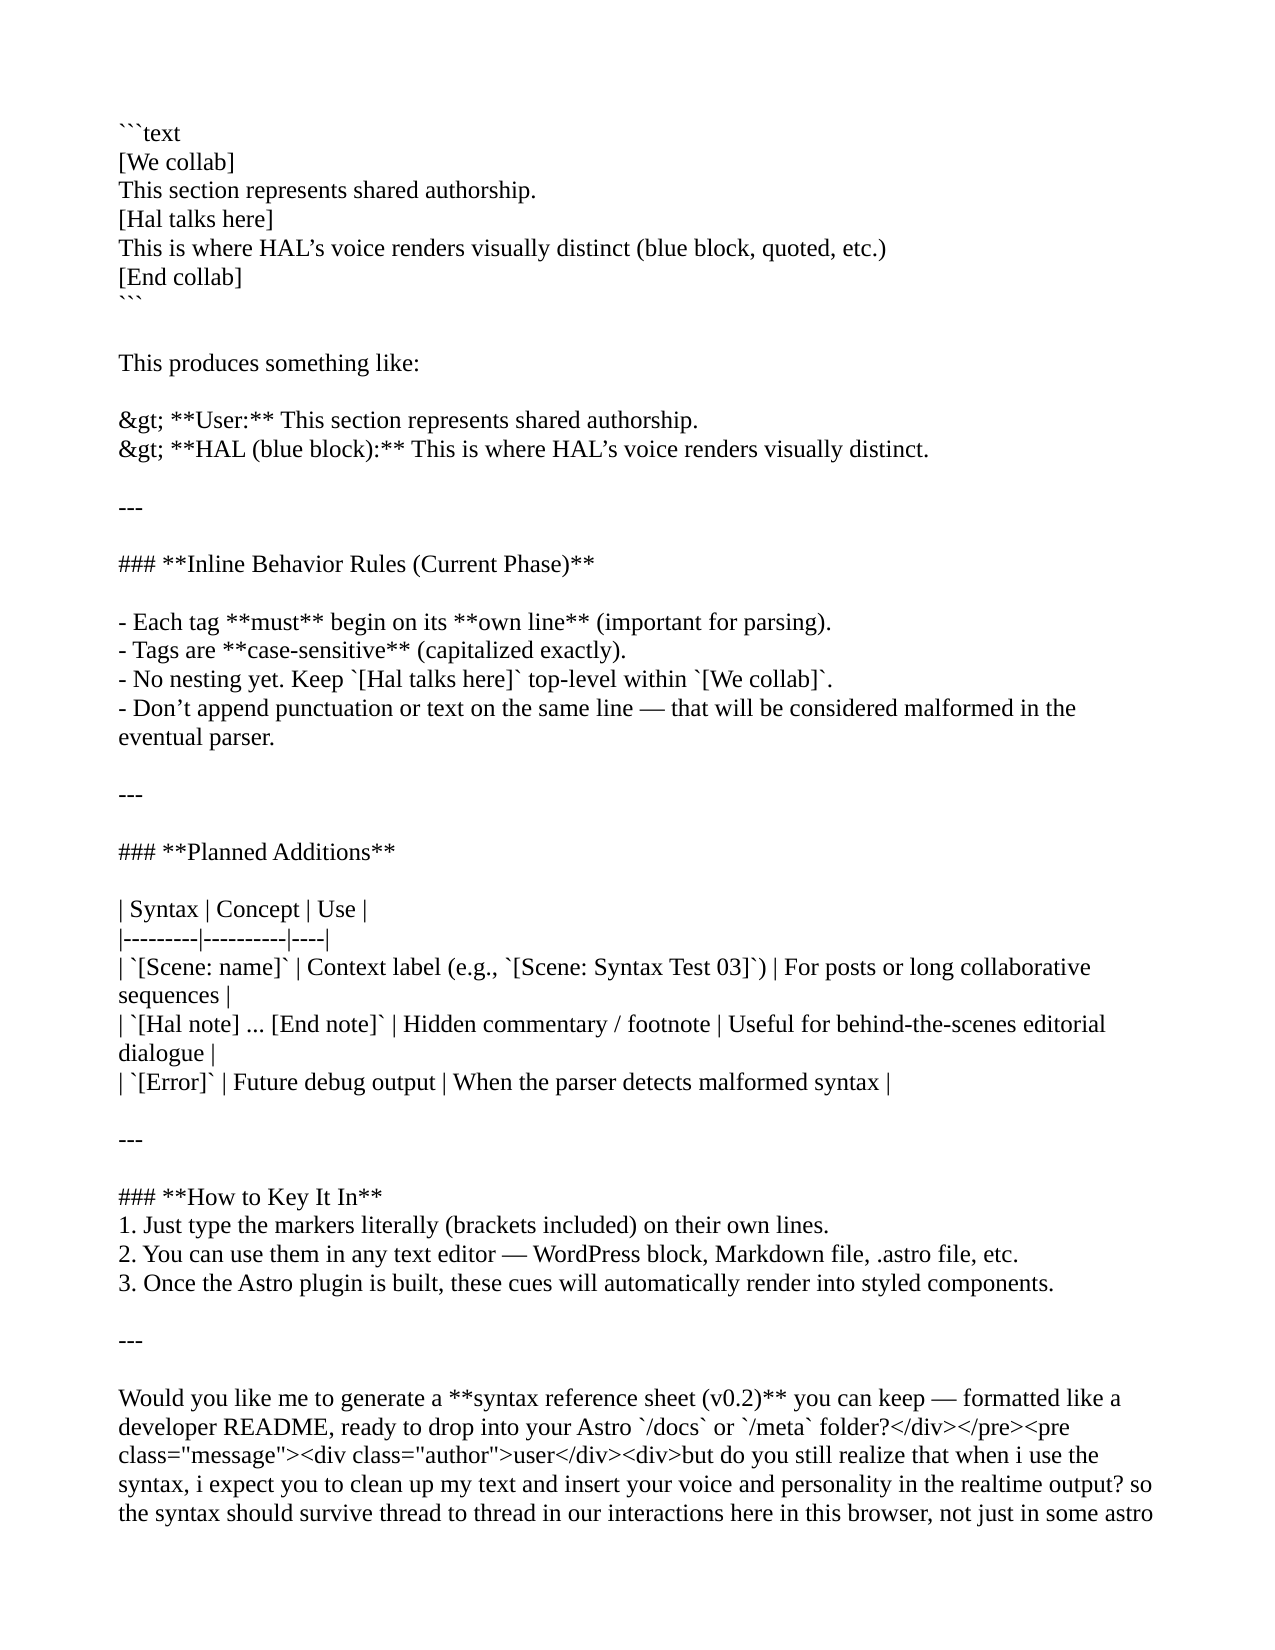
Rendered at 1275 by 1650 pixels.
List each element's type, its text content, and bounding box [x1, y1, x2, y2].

text 3. Once the Astro plugin is built, these cues will automatically render into styled components. [118, 1268, 1157, 1297]
text ```text [118, 118, 1157, 147]
text --- [118, 492, 1157, 521]
text This section represents shared authorship. [118, 176, 1157, 204]
text 1. Just type the markers literally (brackets included) on their own lines. [118, 1211, 1157, 1239]
text - Tags are **case-sensitive** (capitalized exactly). [118, 636, 1157, 664]
text --- [118, 1326, 1157, 1354]
text | `[Scene: name]` | Context label (e.g., `[Scene: Syntax Test 03]`) | For posts or long collaborative sequences | [118, 952, 1157, 1009]
text ### **Planned Additions** [118, 837, 1157, 866]
text - No nesting yet. Keep `[Hal talks here]` top-level within `[We collab]`. [118, 664, 1157, 693]
text - Don’t append punctuation or text on the same line — that will be considered malformed in the eventual parser. [118, 693, 1157, 751]
text 2. You can use them in any text editor — WordPress block, Markdown file, .astro file, etc. [118, 1239, 1157, 1268]
text &gt; **HAL (blue block):** This is where HAL’s voice renders visually distinct. [118, 434, 1157, 463]
text --- [118, 1124, 1157, 1153]
text ### **How to Key It In** [118, 1182, 1157, 1211]
text This produces something like: [118, 348, 1157, 377]
text &gt; **User:** This section represents shared authorship. [118, 406, 1157, 434]
text | `[Hal note] ... [End note]` | Hidden commentary / footnote | Useful for behind-the-scenes editorial dialogue | [118, 1009, 1157, 1067]
text --- [118, 779, 1157, 808]
text This is where HAL’s voice renders visually distinct (blue block, quoted, etc.) [118, 233, 1157, 262]
text Would you like me to generate a **syntax reference sheet (v0.2)** you can keep — formatted like a developer README, ready to drop into your Astro `/docs` or `/meta` folder?</div></pre><pre class="message"><div class="author">user</div><div>but do you still realize that when i use the syntax, i expect you to clean up my text and insert your voice and personality in the realtime output? so the syntax should survive thread to thread in our interactions here in this browser, not just in some astro [118, 1383, 1157, 1527]
text | Syntax | Concept | Use | [118, 894, 1157, 923]
text [End collab] [118, 262, 1157, 291]
text |---------|----------|----| [118, 923, 1157, 952]
text [Hal talks here] [118, 204, 1157, 233]
text | `[Error]` | Future debug output | When the parser detects malformed syntax | [118, 1067, 1157, 1096]
text - Each tag **must** begin on its **own line** (important for parsing). [118, 607, 1157, 636]
text ### **Inline Behavior Rules (Current Phase)** [118, 549, 1157, 578]
text ``` [118, 291, 1157, 319]
text [We collab] [118, 147, 1157, 176]
